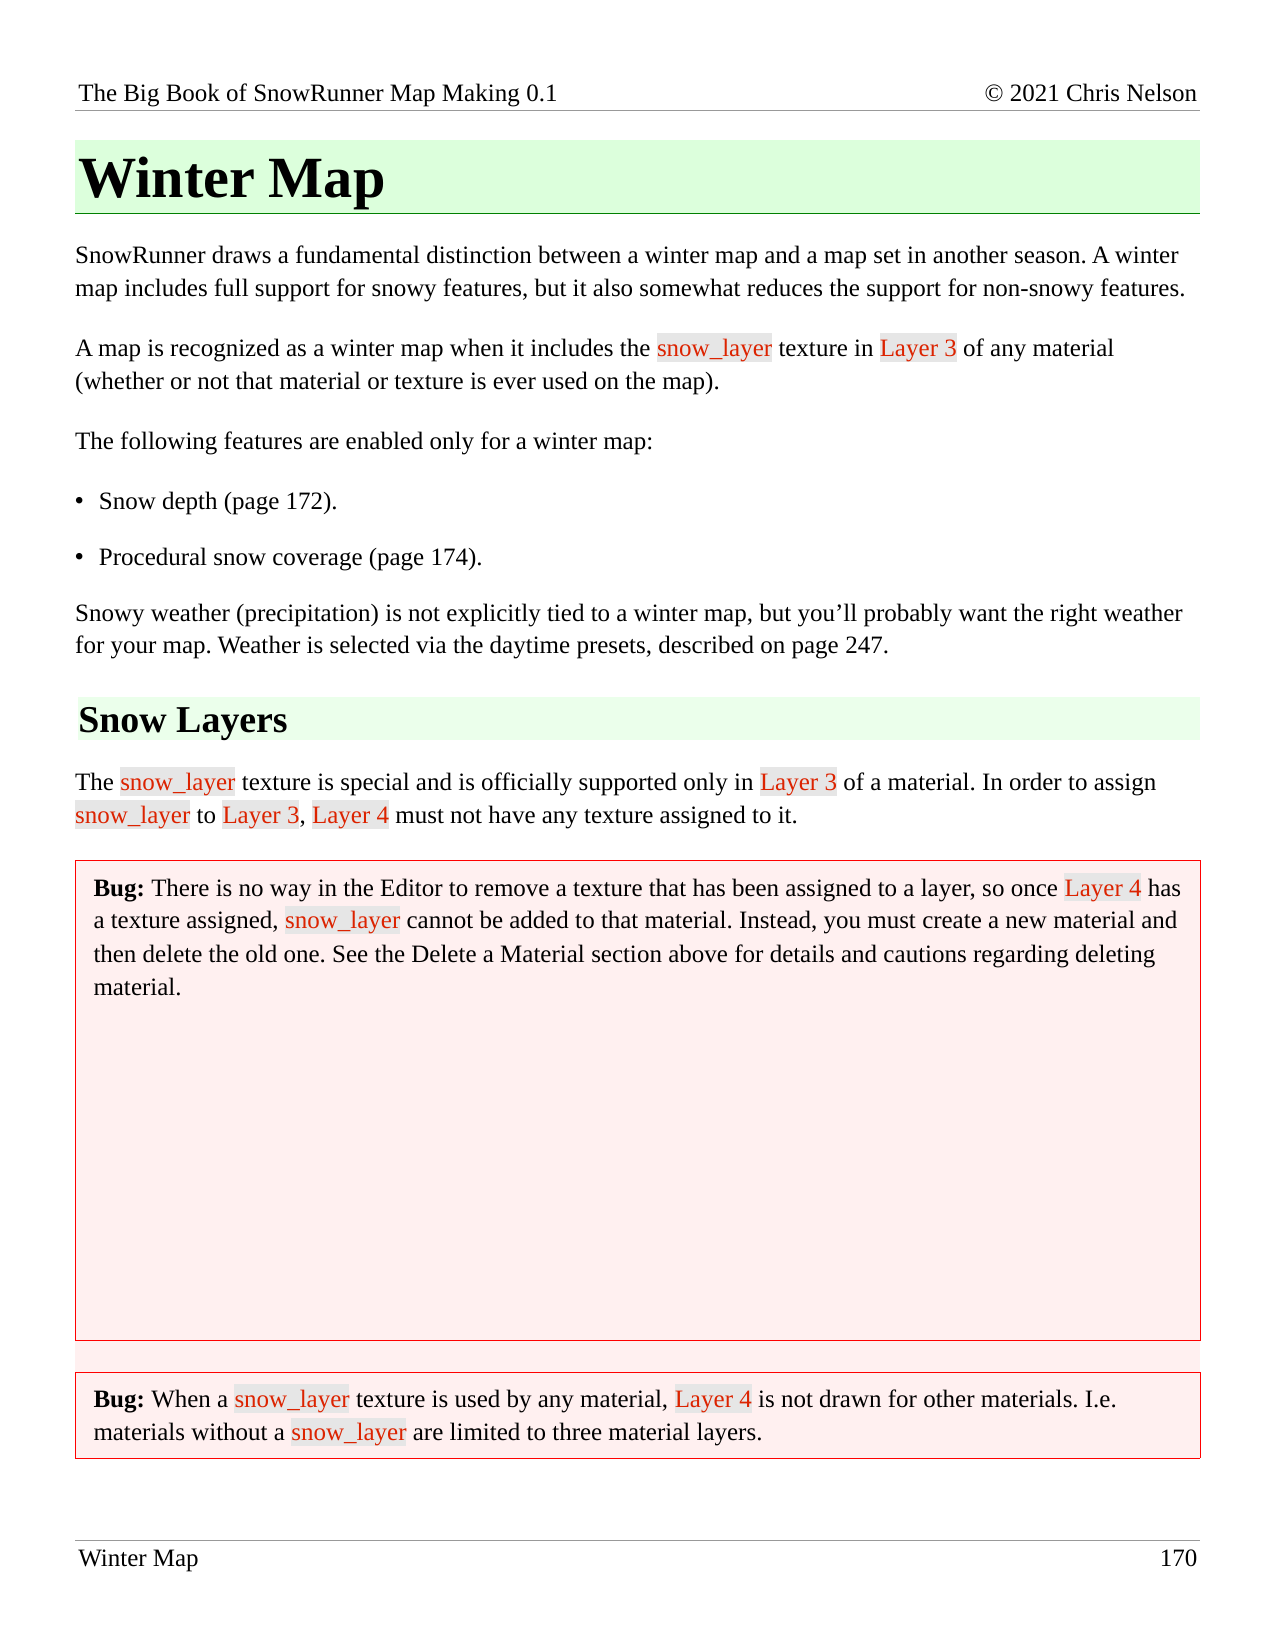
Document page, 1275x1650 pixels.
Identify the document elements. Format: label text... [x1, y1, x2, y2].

text Snowy weather (precipitation) is not explicitly tied to a winter map, but you’ll probably want the right weather for your map. Weather is selected via the daytime presets, described on page 247. [75, 598, 1200, 659]
list Procedural snow coverage (page 174). [75, 542, 1200, 571]
text The snow_layer texture is special and is officially supported only in Layer 3 of a material. In order to assign snow_layer to Layer 3, Layer 4 must not have any texture assigned to it. [75, 767, 1200, 829]
text The following features are enabled only for a winter map: [75, 426, 1200, 455]
subtitle Snow Layers [78, 697, 1200, 740]
text A map is recognized as a winter map when it includes the snow_layer texture in Layer 3 of any material (whether or not that material or texture is ever used on the map). [75, 333, 1200, 395]
subtitle Winter Map [75, 140, 1200, 213]
list Snow depth (page 172). [75, 486, 1200, 515]
text SnowRunner draws a fundamental distinction between a winter map and a map set in another season. A winter map includes full support for snowy features, but it also somewhat reduces the support for non-snowy features. [75, 240, 1200, 302]
list When a snow_layer texture is used by any material, Layer 4 is not drawn for other materials. I.e. materials without a snow_layer are limited to three material layers. [76, 1373, 1200, 1458]
list There is no way in the Editor to remove a texture that has been assigned to a layer, so once Layer 4 has a texture assigned, snow_layer cannot be added to that material. Instead, you must create a new material and then delete the old one. See the Delete a Material section above for details and cautions regarding deleting material. [76, 861, 1200, 1000]
